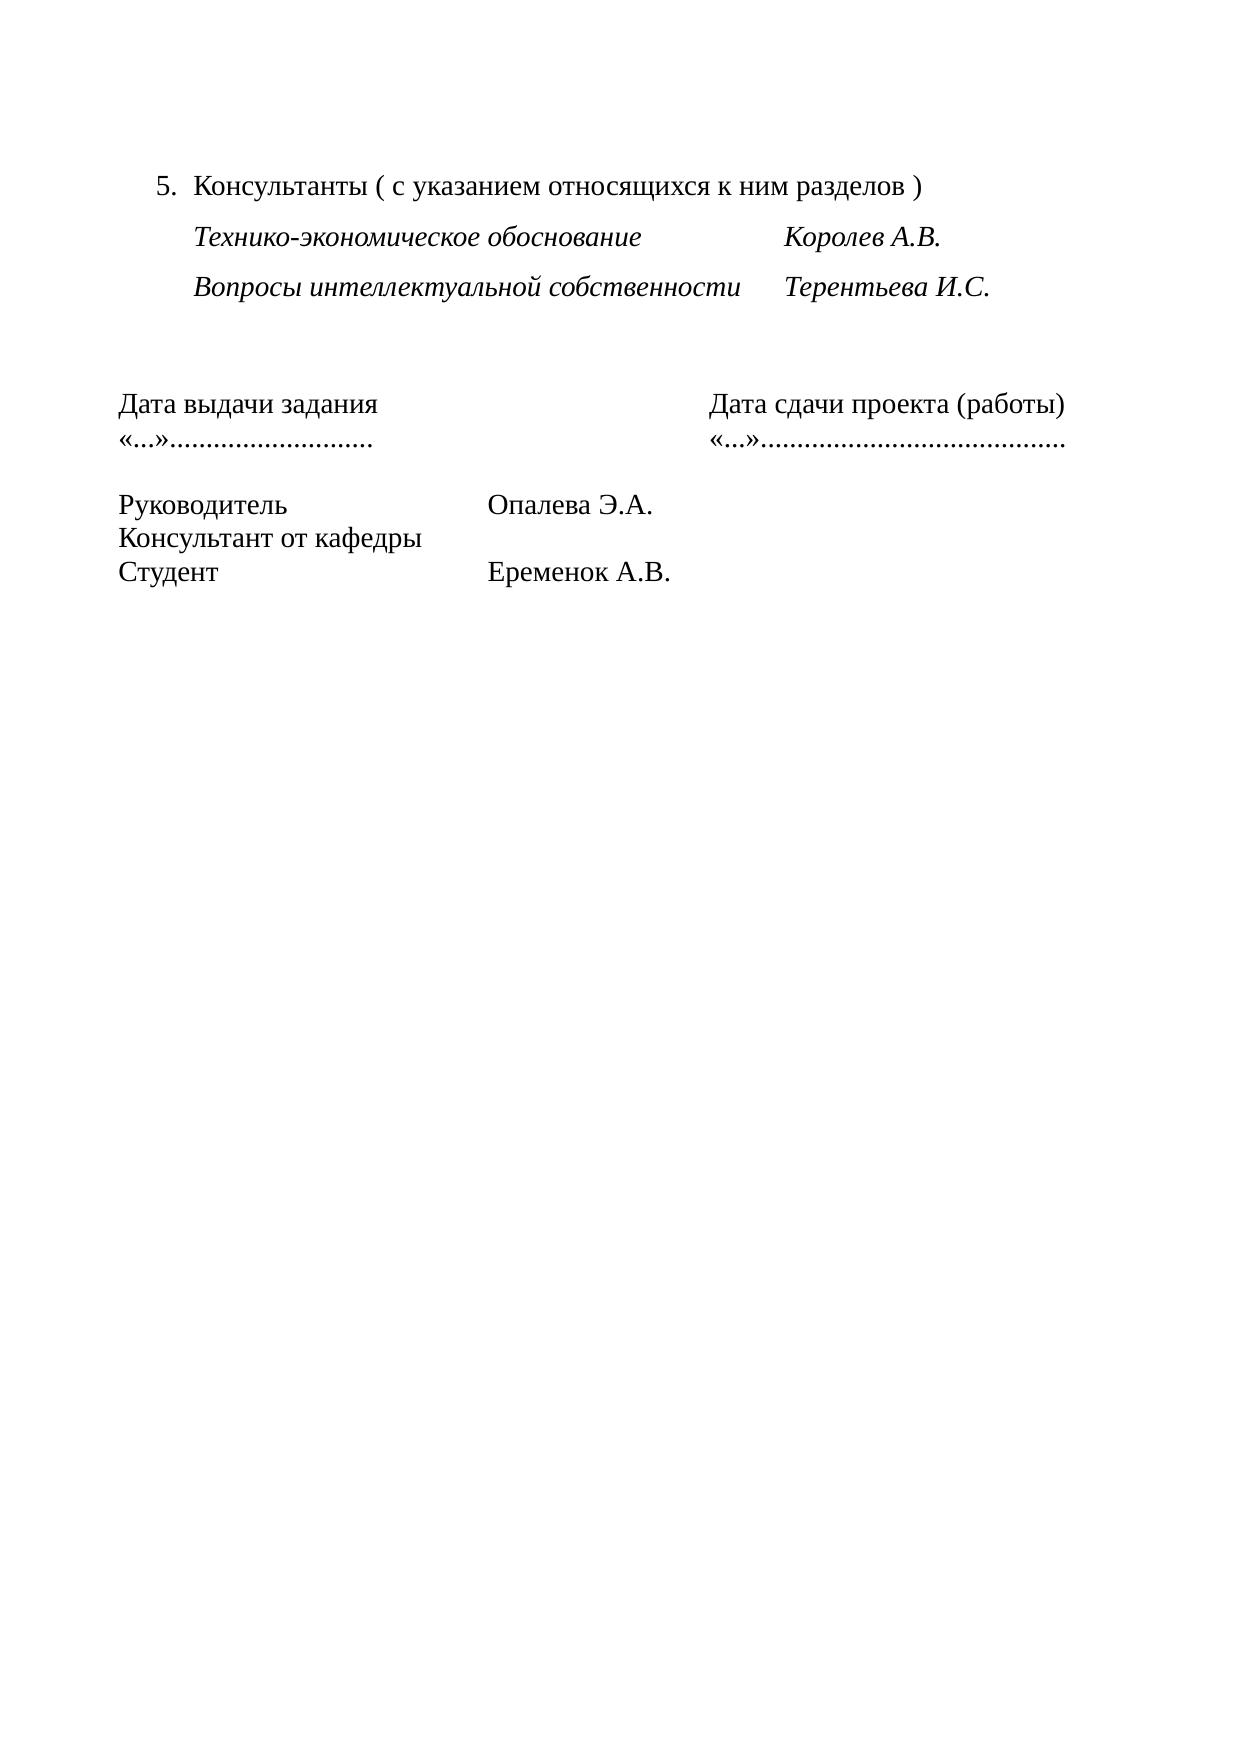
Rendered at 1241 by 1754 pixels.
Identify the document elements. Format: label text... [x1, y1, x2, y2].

text Консультант от кафедры [118, 521, 1122, 554]
text Студент Еременок А.В. [118, 554, 1122, 588]
text Руководитель Опалева Э.А. [118, 487, 1122, 521]
text «...»............................ «...».......................................... [118, 420, 1122, 453]
list Технико-экономическое обоснование Королев А.В. [156, 219, 1122, 252]
list Консультанты ( с указанием относящихся к ним разделов ) [156, 168, 1122, 202]
text Дата выдачи задания Дата сдачи проекта (работы) [118, 386, 1122, 420]
list Вопросы интеллектуальной собственности Терентьева И.С. [156, 269, 1122, 303]
